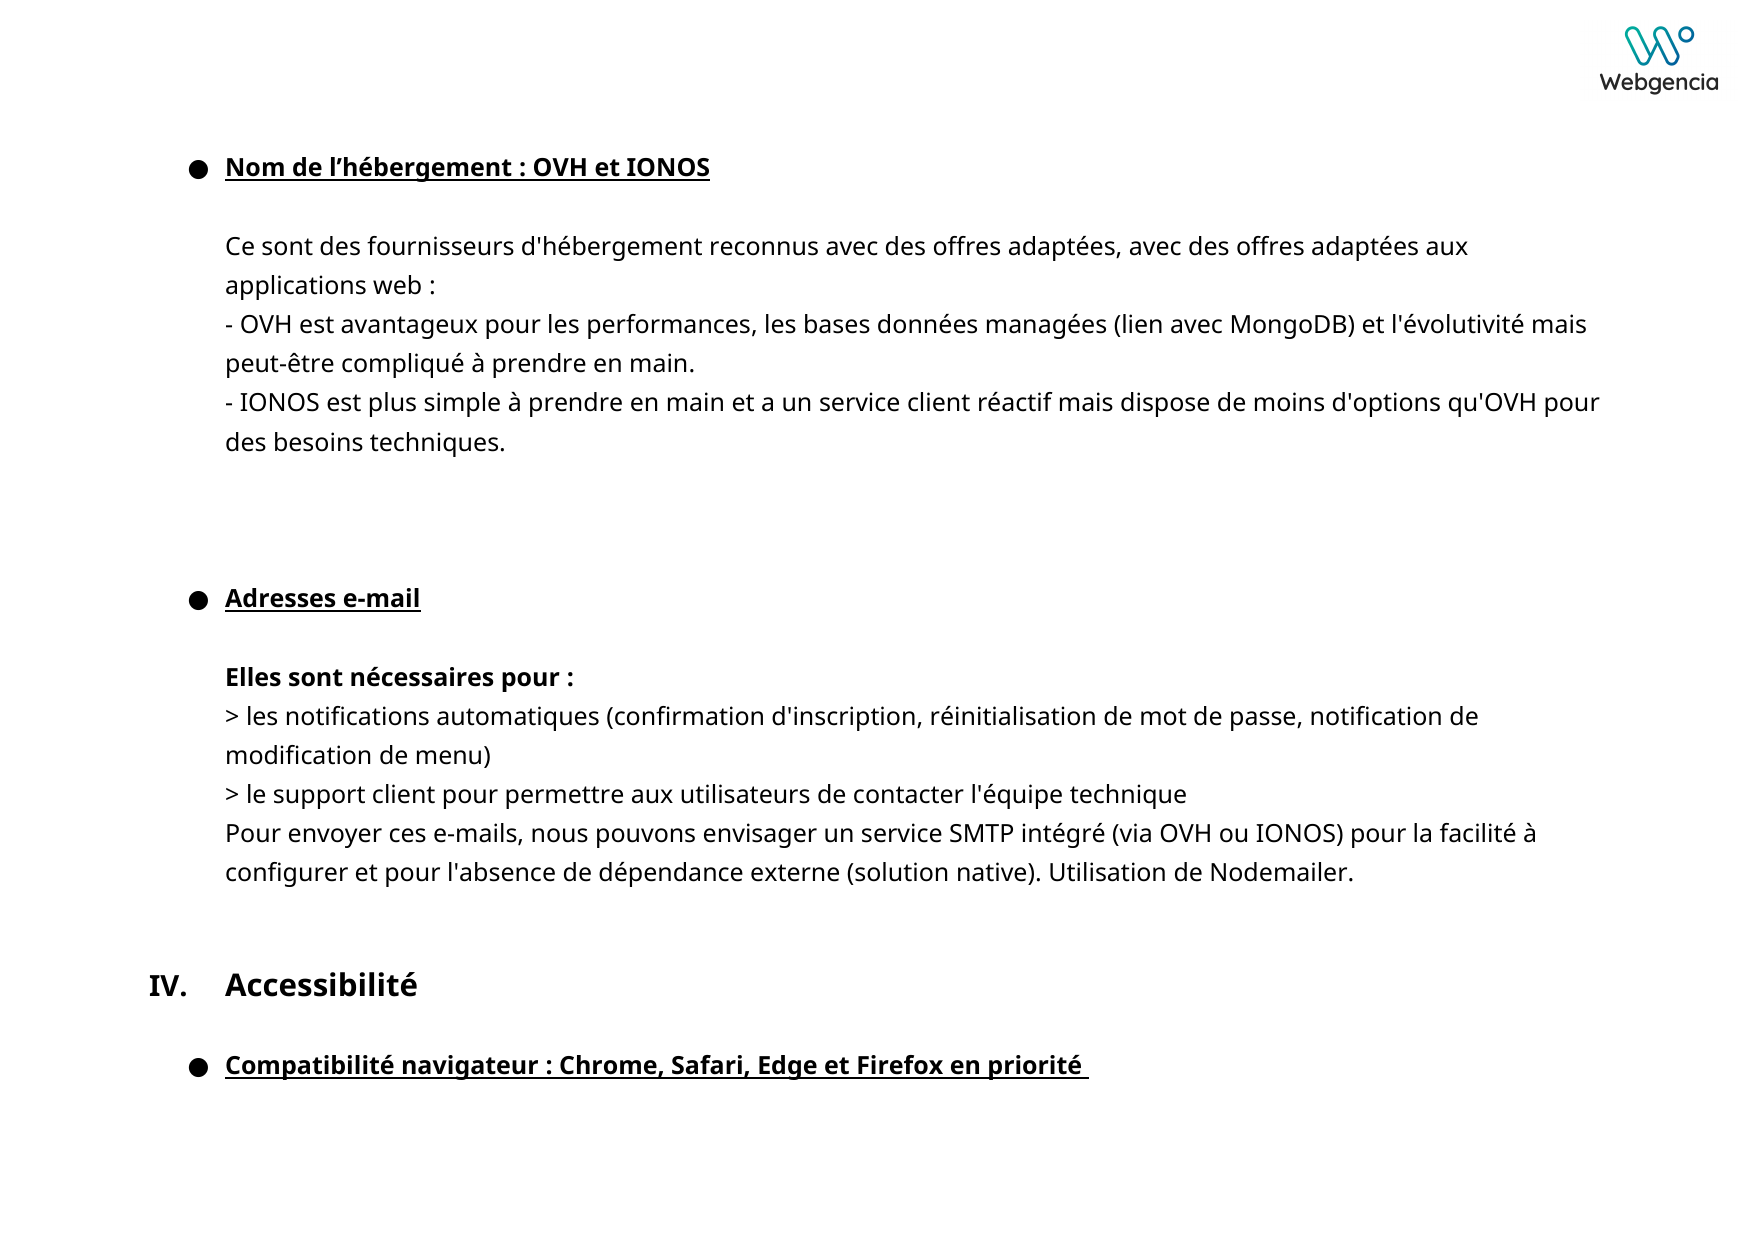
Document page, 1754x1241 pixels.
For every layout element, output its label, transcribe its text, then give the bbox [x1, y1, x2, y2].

list Nom de l’hébergement : OVH et IONOS Ce sont des fournisseurs d'hébergement reconnus avec des offres adaptées, avec des offres adaptées aux applications web : - OVH est avantageux pour les performances, les bases données managées (lien avec MongoDB) et l'évolutivité mais peut-être compliqué à prendre en main. - IONOS est plus simple à prendre en main et a un service client réactif mais dispose de moins d'options qu'OVH pour des besoins techniques. [187, 150, 1604, 497]
subtitle Accessibilité [187, 963, 1604, 1048]
list Adresses e-mail Elles sont nécessaires pour : > les notifications automatiques (confirmation d'inscription, réinitialisation de mot de passe, notification de modification de menu) > le support client pour permettre aux utilisateurs de contacter l'équipe technique Pour envoyer ces e-mails, nous pouvons envisager un service SMTP intégré (via OVH ou IONOS) pour la facilité à configurer et pour l'absence de dépendance externe (solution native). Utilisation de Nodemailer. [187, 581, 1604, 919]
list Compatibilité navigateur : Chrome, Safari, Edge et Firefox en priorité [187, 1048, 1604, 1082]
picture [1580, 20, 1739, 101]
